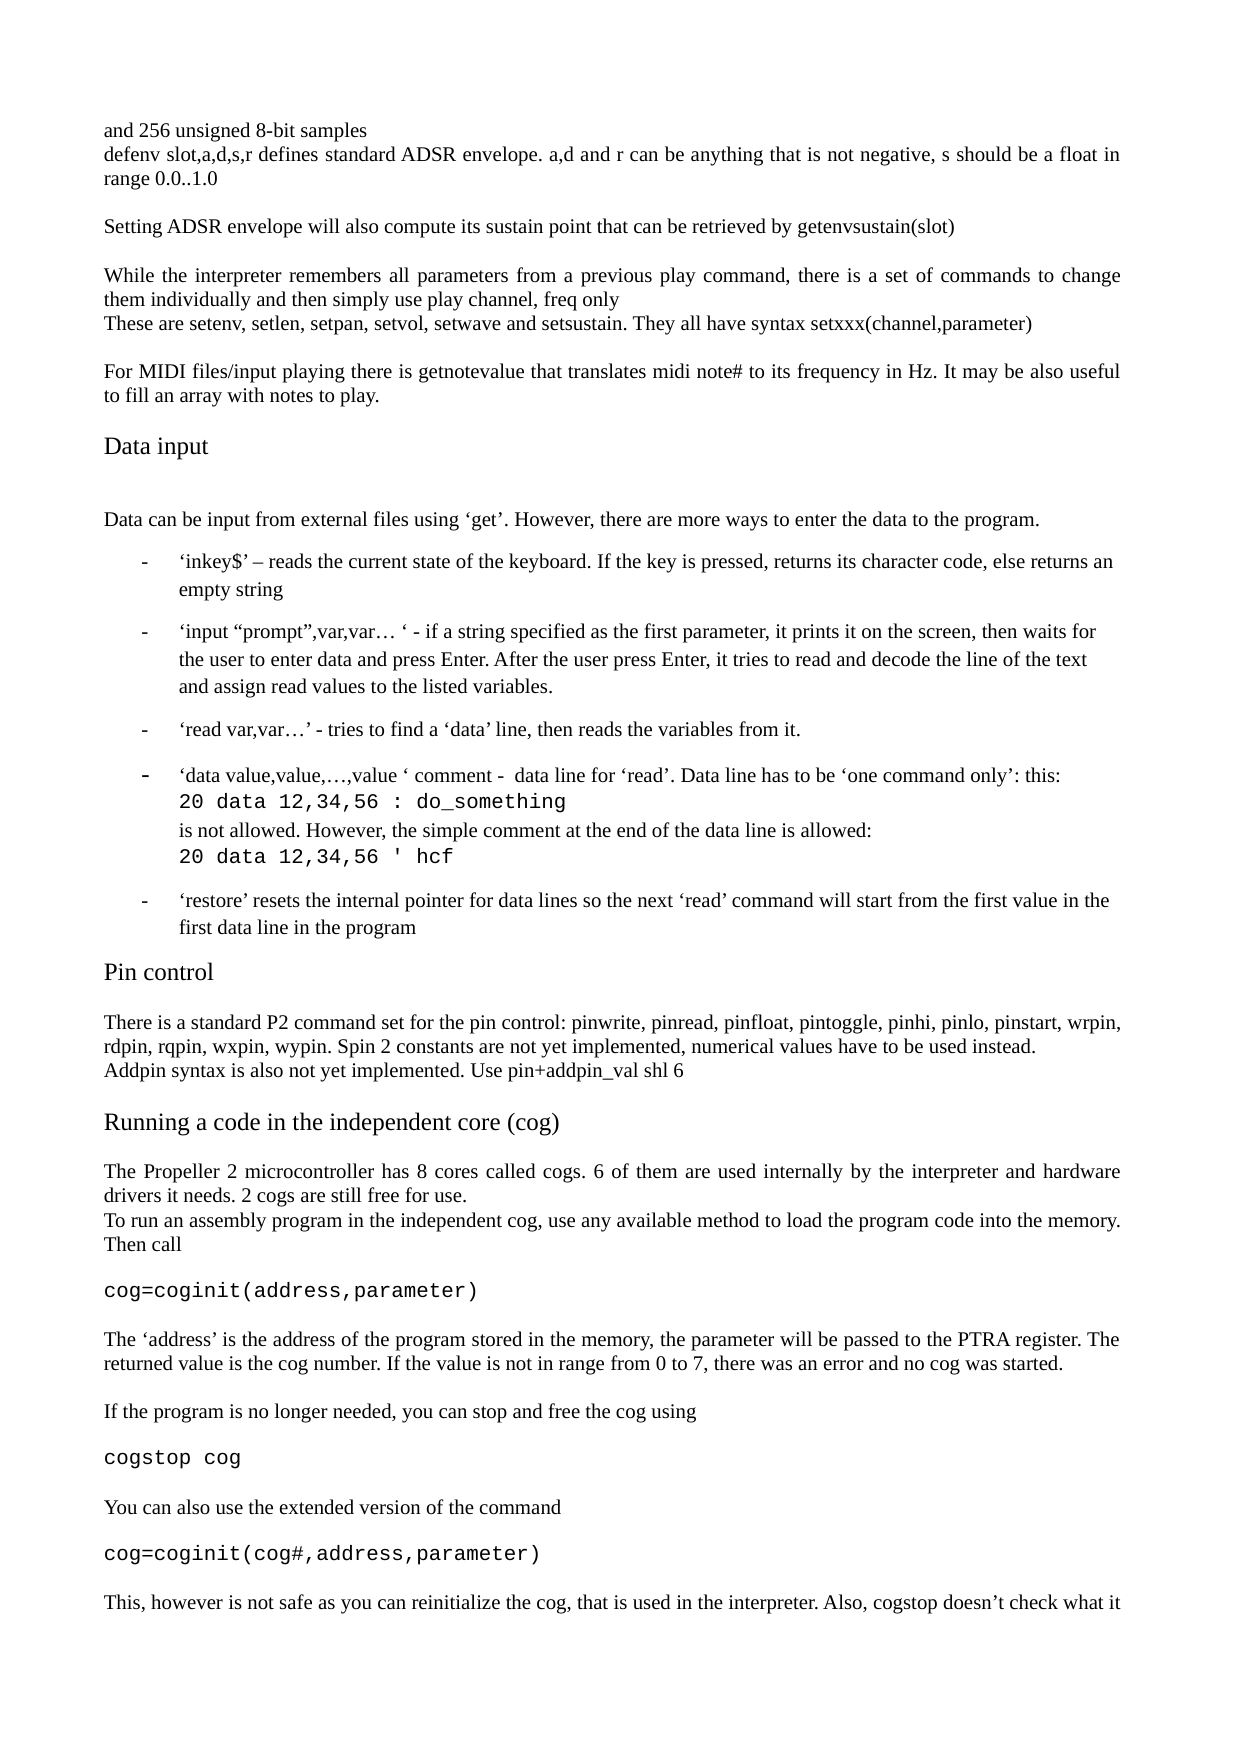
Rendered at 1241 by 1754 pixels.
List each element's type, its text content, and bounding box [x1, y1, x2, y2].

list ‘input “prompt”,var,var… ‘ - if a string specified as the first parameter, it prints it on the screen, then waits for the user to enter data and press Enter. After the user press Enter, it tries to read and decode the line of the text and assign read values to the listed variables. [141, 619, 1122, 698]
text defenv slot,a,d,s,r defines standard ADSR envelope. a,d and r can be anything that is not negative, s should be a float in range 0.0..1.0 [103, 142, 1122, 190]
text For MIDI files/input playing there is getnotevalue that translates midi note# to its frequency in Hz. It may be also useful to fill an array with notes to play. [103, 359, 1122, 407]
text While the interpreter remembers all parameters from a previous play command, there is a set of commands to change them individually and then simply use play channel, freq only [103, 262, 1122, 311]
subtitle Data input [103, 431, 1122, 460]
text You can also use the extended version of the command [103, 1494, 1122, 1519]
text Addpin syntax is also not yet implemented. Use pin+addpin_val shl 6 [103, 1058, 1122, 1082]
list ‘read var,var…’ - tries to find a ‘data’ line, then reads the variables from it. [141, 717, 1122, 741]
text and 256 unsigned 8-bit samples [103, 118, 1122, 142]
text There is a standard P2 command set for the pin control: pinwrite, pinread, pinfloat, pintoggle, pinhi, pinlo, pinstart, wrpin, rdpin, rqpin, wxpin, wypin. Spin 2 constants are not yet implemented, numerical values have to be used instead. [103, 1010, 1122, 1058]
text The Propeller 2 microcontroller has 8 cores called cogs. 6 of them are used internally by the interpreter and hardware drivers it needs. 2 cogs are still free for use. [103, 1159, 1122, 1207]
text To run an assembly program in the independent cog, use any available method to load the program code into the memory. Then call [103, 1207, 1122, 1256]
text If the program is no longer needed, you can stop and free the cog using [103, 1399, 1122, 1423]
list ‘restore’ resets the internal pointer for data lines so the next ‘read’ command will start from the first value in the first data line in the program [141, 888, 1122, 939]
list ‘inkey$’ – reads the current state of the keyboard. If the key is pressed, returns its character code, else returns an empty string [141, 549, 1122, 601]
text cog=coginit(address,parameter) [103, 1280, 1122, 1303]
subtitle Pin control [103, 957, 1122, 986]
subtitle Running a code in the independent core (cog) [103, 1107, 1122, 1135]
text The ‘address’ is the address of the program stored in the memory, the parameter will be passed to the PTRA register. The returned value is the cog number. If the value is not in range from 0 to 7, there was an error and no cog was started. [103, 1327, 1122, 1375]
list ‘data value,value,…,value ‘ comment - data line for ‘read’. Data line has to be ‘one command only’: this: 20 data 12,34,56 : do_something is not allowed. However, the simple comment at the end of the data line is allowed: 20 data 12,34,56 ' hcf [141, 759, 1122, 869]
text Data can be input from external files using ‘get’. However, there are more ways to enter the data to the program. [103, 507, 1122, 531]
text cogstop cog [103, 1447, 1122, 1471]
text cog=coginit(cog#,address,parameter) [103, 1543, 1122, 1566]
text Setting ADSR envelope will also compute its sustain point that can be retrieved by getenvsustain(slot) [103, 214, 1122, 238]
text This, however is not safe as you can reinitialize the cog, that is used in the interpreter. Also, cogstop doesn’t check what it [103, 1590, 1122, 1614]
text These are setenv, setlen, setpan, setvol, setwave and setsustain. They all have syntax setxxx(channel,parameter) [103, 311, 1122, 335]
